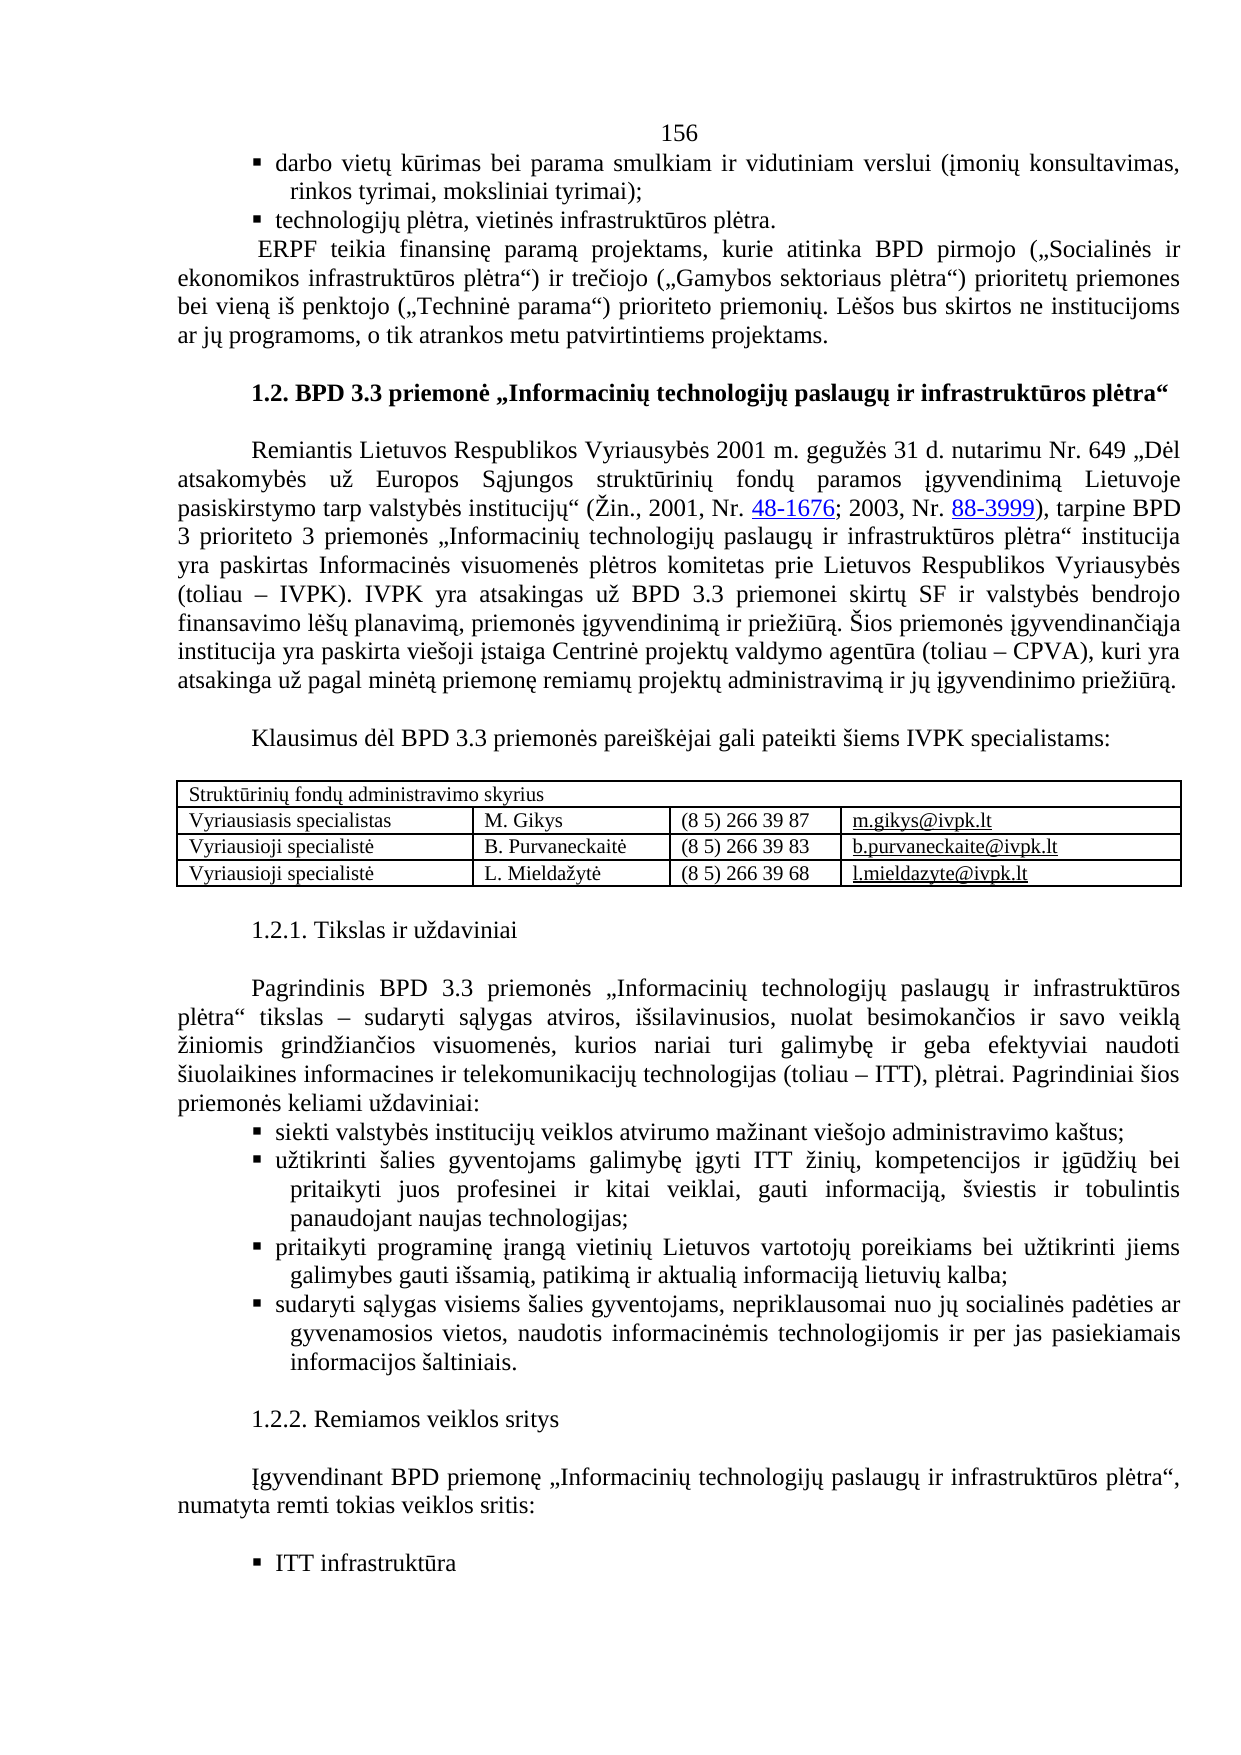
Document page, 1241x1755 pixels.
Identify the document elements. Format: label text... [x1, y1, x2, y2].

text Remiantis Lietuvos Respublikos Vyriausybės 2001 m. gegužės 31 d. nutarimu Nr. 649 „Dėl atsakomybės už Europos Sąjungos struktūrinių fondų paramos įgyvendinimą Lietuvoje pasiskirstymo tarp valstybės institucijų“ (Žin., 2001, Nr. 48-1676; 2003, Nr. 88-3999), tarpine BPD 3 prioriteto 3 priemonės „Informacinių technologijų paslaugų ir infrastruktūros plėtra“ institucija yra paskirtas Informacinės visuomenės plėtros komitetas prie Lietuvos Respublikos Vyriausybės (toliau – IVPK). IVPK yra atsakingas už BPD 3.3 priemonei skirtų SF ir valstybės bendrojo finansavimo lėšų planavimą, priemonės įgyvendinimą ir priežiūrą. Šios priemonės įgyvendinančiąja institucija yra paskirta viešoji įstaiga Centrinė projektų valdymo agentūra (toliau – CPVA), kuri yra atsakinga už pagal minėtą priemonę remiamų projektų administravimą ir jų įgyvendinimo priežiūrą. [177, 435, 1181, 694]
table_cell L. Mieldažytė [474, 861, 669, 885]
text darbo vietų kūrimas bei parama smulkiam ir vidutiniam verslui (įmonių konsultavimas, rinkos tyrimai, moksliniai tyrimai); [251, 148, 1181, 205]
table_cell l.mieldazyte@ivpk.lt [842, 861, 1180, 885]
text technologijų plėtra, vietinės infrastruktūros plėtra. [177, 205, 1181, 234]
table_cell (8 5) 266 39 68 [671, 861, 840, 885]
text ERPF teikia finansinę paramą projektams, kurie atitinka BPD pirmojo („Socialinės ir ekonomikos infrastruktūros plėtra“) ir trečiojo („Gamybos sektoriaus plėtra“) prioritetų priemones bei vieną iš penktojo („Techninė parama“) prioriteto priemonių. Lėšos bus skirtos ne institucijoms ar jų programoms, o tik atrankos metu patvirtintiems projektams. [177, 234, 1181, 349]
table_cell b.purvaneckaite@ivpk.lt [842, 835, 1180, 858]
text ITT infrastruktūra [177, 1548, 1181, 1577]
text siekti valstybės institucijų veiklos atvirumo mažinant viešojo administravimo kaštus; [177, 1117, 1181, 1146]
table_cell Vyriausiasis specialistas [178, 808, 472, 832]
text Pagrindinis BPD 3.3 priemonės „Informacinių technologijų paslaugų ir infrastruktūros plėtra“ tikslas – sudaryti sąlygas atviros, išsilavinusios, nuolat besimokančios ir savo veiklą žiniomis grindžiančios visuomenės, kurios nariai turi galimybę ir geba efektyviai naudoti šiuolaikines informacines ir telekomunikacijų technologijas (toliau – ITT), plėtrai. Pagrindiniai šios priemonės keliami uždaviniai: [177, 973, 1181, 1117]
table_header Struktūrinių fondų administravimo skyrius [178, 782, 1180, 806]
text Klausimus dėl BPD 3.3 priemonės pareiškėjai gali pateikti šiems IVPK specialistams: [177, 723, 1181, 751]
table_cell Vyriausioji specialistė [178, 861, 472, 885]
table_cell Vyriausioji specialistė [178, 835, 472, 858]
text 1.2.2. Remiamos veiklos sritys [177, 1404, 1181, 1433]
table_cell (8 5) 266 39 83 [671, 835, 840, 858]
text užtikrinti šalies gyventojams galimybę įgyti ITT žinių, kompetencijos ir įgūdžių bei pritaikyti juos profesinei ir kitai veiklai, gauti informaciją, šviestis ir tobulintis panaudojant naujas technologijas; [251, 1146, 1181, 1232]
table_cell m.gikys@ivpk.lt [842, 808, 1180, 832]
text pritaikyti programinę įrangą vietinių Lietuvos vartotojų poreikiams bei užtikrinti jiems galimybes gauti išsamią, patikimą ir aktualią informaciją lietuvių kalba; [251, 1232, 1181, 1289]
text 1.2.1. Tikslas ir uždaviniai [177, 916, 1181, 944]
text 1.2. BPD 3.3 priemonė „Informacinių technologijų paslaugų ir infrastruktūros plėtra“ [177, 378, 1181, 406]
table_cell B. Purvaneckaitė [474, 835, 669, 858]
text sudaryti sąlygas visiems šalies gyventojams, nepriklausomai nuo jų socialinės padėties ar gyvenamosios vietos, naudotis informacinėmis technologijomis ir per jas pasiekiamais informacijos šaltiniais. [251, 1289, 1181, 1376]
table_cell (8 5) 266 39 87 [671, 808, 840, 832]
table_cell M. Gikys [474, 808, 669, 832]
text Įgyvendinant BPD priemonę „Informacinių technologijų paslaugų ir infrastruktūros plėtra“, numatyta remti tokias veiklos sritis: [177, 1462, 1181, 1519]
